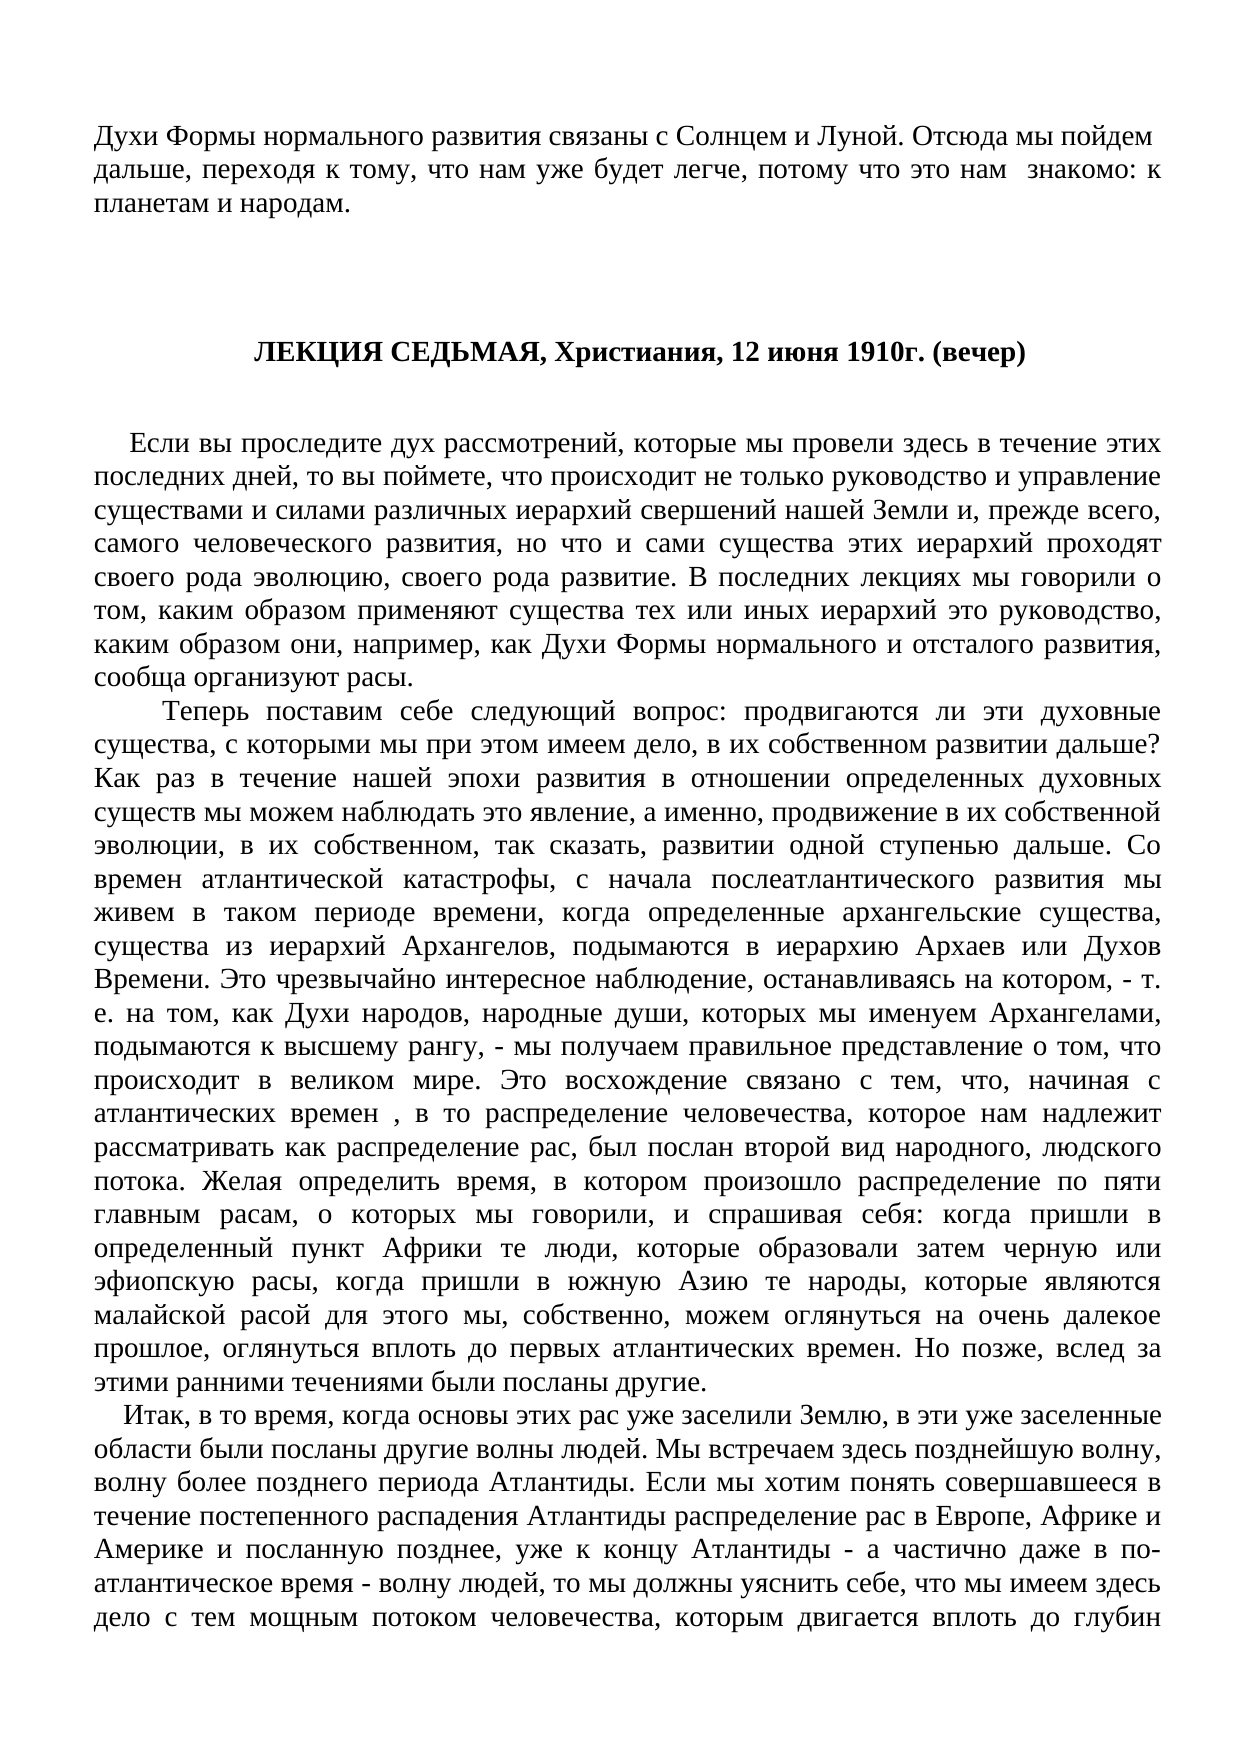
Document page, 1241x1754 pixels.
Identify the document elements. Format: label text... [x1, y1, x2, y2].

text Итак, в то время, когда основы этих рас уже заселили Землю, в эти уже заселенные области были посланы другие волны людей. Мы встречаем здесь позднейшую волну, волну более позднего периода Атлантиды. Если мы хотим понять совершавшееся в течение постепенного распадения Атлантиды распределение рас в Европе, Африке и Америке и посланную позднее, уже к концу Атлантиды - а частично даже в по-атлантическое время - волну людей, то мы должны уяснить себе, что мы имеем здесь дело с тем мощным потоком человечества, которым двигается вплоть до глубин [94, 1397, 1162, 1632]
text ЛЕКЦИЯ СЕДЬМАЯ, Христиания, 12 июня 1910г. (вечер) [94, 334, 1162, 367]
text Духи Формы нормального развития связаны с Солнцем и Луной. Отсюда мы пойдем [94, 118, 1162, 152]
text дальше, переходя к тому, что нам уже будет легче, потому что это нам знакомо: к планетам и народам. [94, 152, 1162, 219]
text Теперь поставим себе следующий вопрос: продвигаются ли эти духовные существа, с которыми мы при этом имеем дело, в их собственном развитии дальше? Как раз в течение нашей эпохи развития в отношении определенных духовных существ мы можем наблюдать это явление, а именно, продвижение в их собственной эволюции, в их собственном, так сказать, развитии одной ступенью дальше. Со времен атлантической катастрофы, с начала послеатлантического развития мы живем в таком периоде времени, когда определенные архангельские существа, существа из иерархий Архангелов, подымаются в иерархию Архаев или Духов Времени. Это чрезвычайно интересное наблюдение, останавливаясь на котором, - т. е. на том, как Духи народов, народные души, которых мы именуем Архангелами, подымаются к высшему рангу, - мы получаем правильное представление о том, что происходит в великом мире. Это восхождение связано с тем, что, начиная с атлантических времен , в то распределение человечества, которое нам надлежит рассматривать как распределение рас, был послан второй вид народного, людского потока. Желая определить время, в котором произошло распределение по пяти главным расам, о которых мы говорили, и спрашивая себя: когда пришли в определенный пункт Африки те люди, которые образовали затем черную или эфиопскую расы, когда пришли в южную Азию те народы, которые являются малайской расой для этого мы, собственно, можем оглянуться на очень далекое прошлое, оглянуться вплоть до первых атлантических времен. Но позже, вслед за этими ранними течениями были посланы другие. [94, 693, 1162, 1397]
text Если вы проследите дух рассмотрений, которые мы провели здесь в течение этих последних дней, то вы поймете, что происходит не только руководство и управление существами и силами различных иерархий свершений нашей Земли и, прежде всего, самого человеческого развития, но что и сами существа этих иерархий проходят своего рода эволюцию, своего рода развитие. В последних лекциях мы говорили о том, каким образом применяют существа тех или иных иерархий это руководство, каким образом они, например, как Духи Формы нормального и отсталого развития, сообща организуют расы. [94, 425, 1162, 693]
